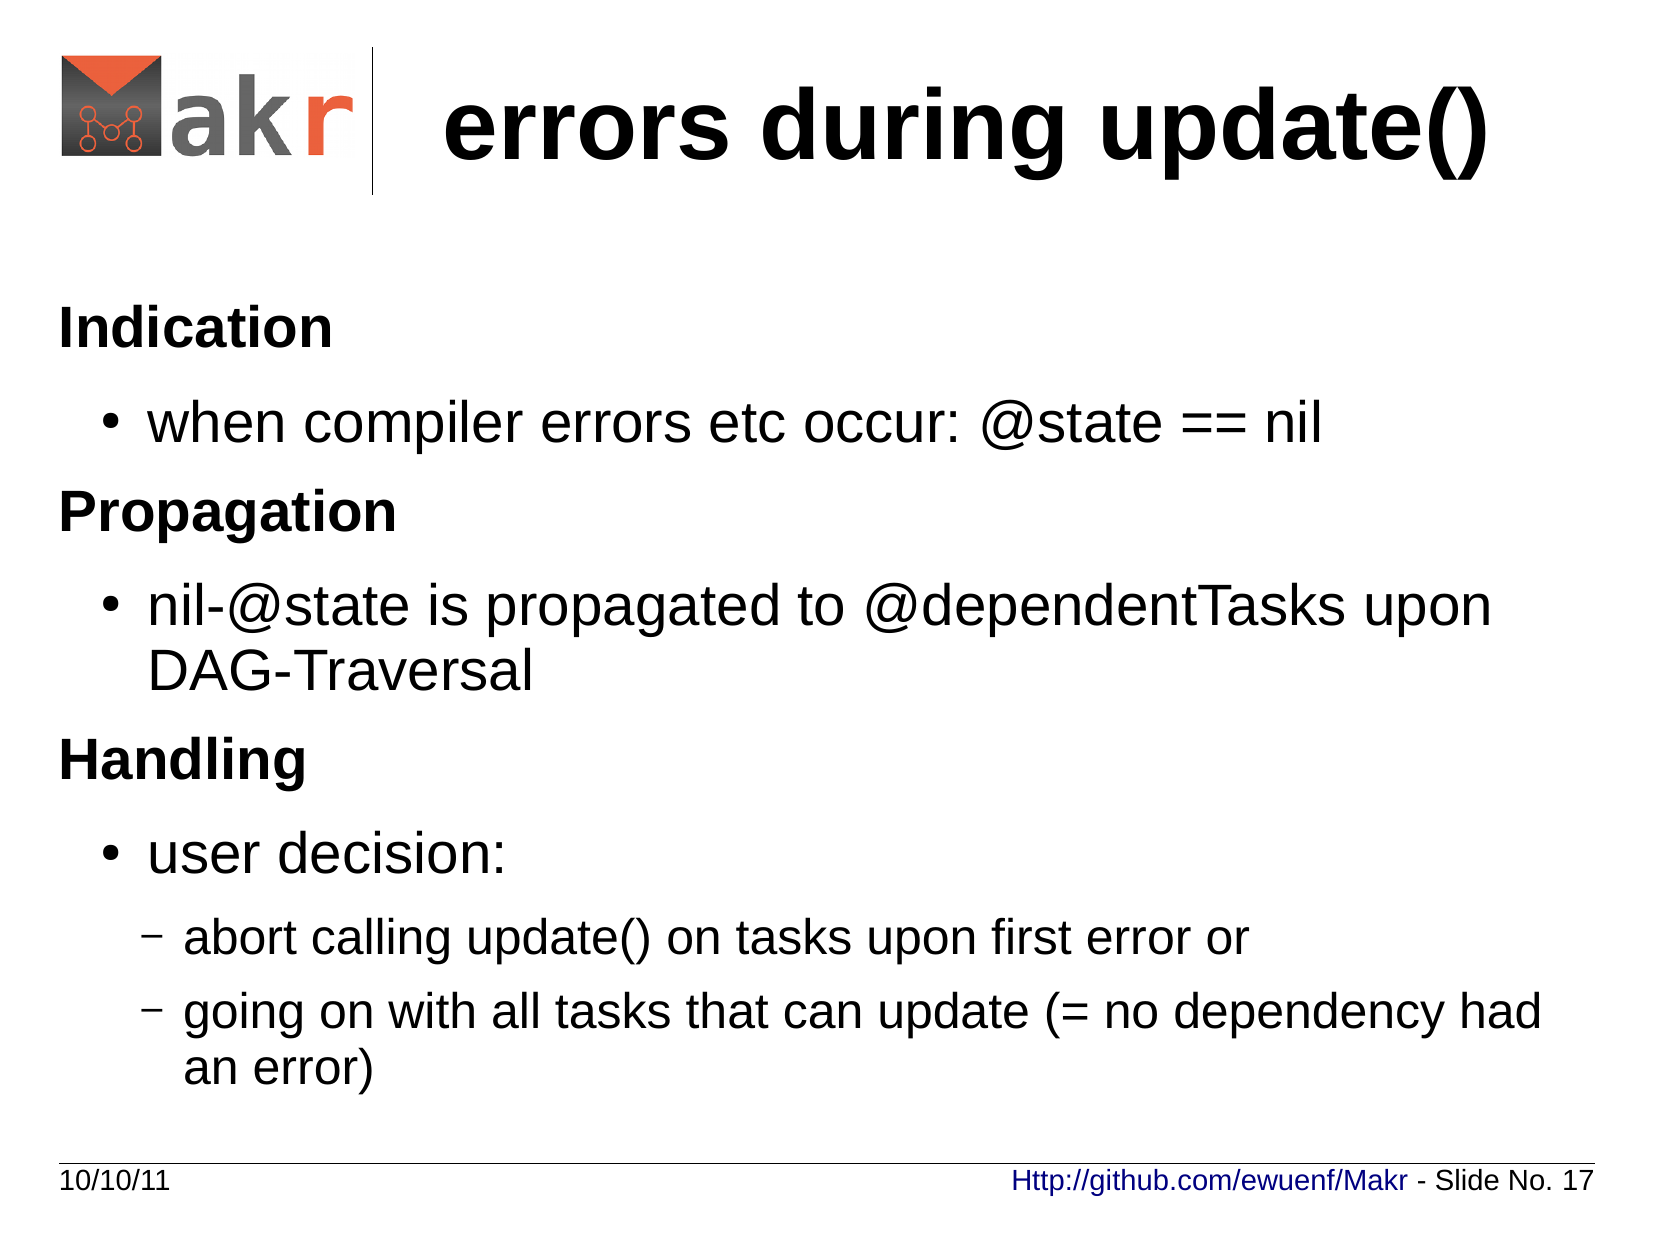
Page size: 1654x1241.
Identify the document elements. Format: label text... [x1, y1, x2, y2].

picture [59, 53, 355, 158]
list Indication when compiler errors etc occur: @state == nil Propagation nil-@state is propagated to @dependentTasks upon DAG-Traversal Handling user decision: abort calling update() on tasks upon first error or going on with all tasks that can update (= no dependency had an error) [59, 295, 1595, 1114]
title errors during update() [442, 68, 1607, 181]
